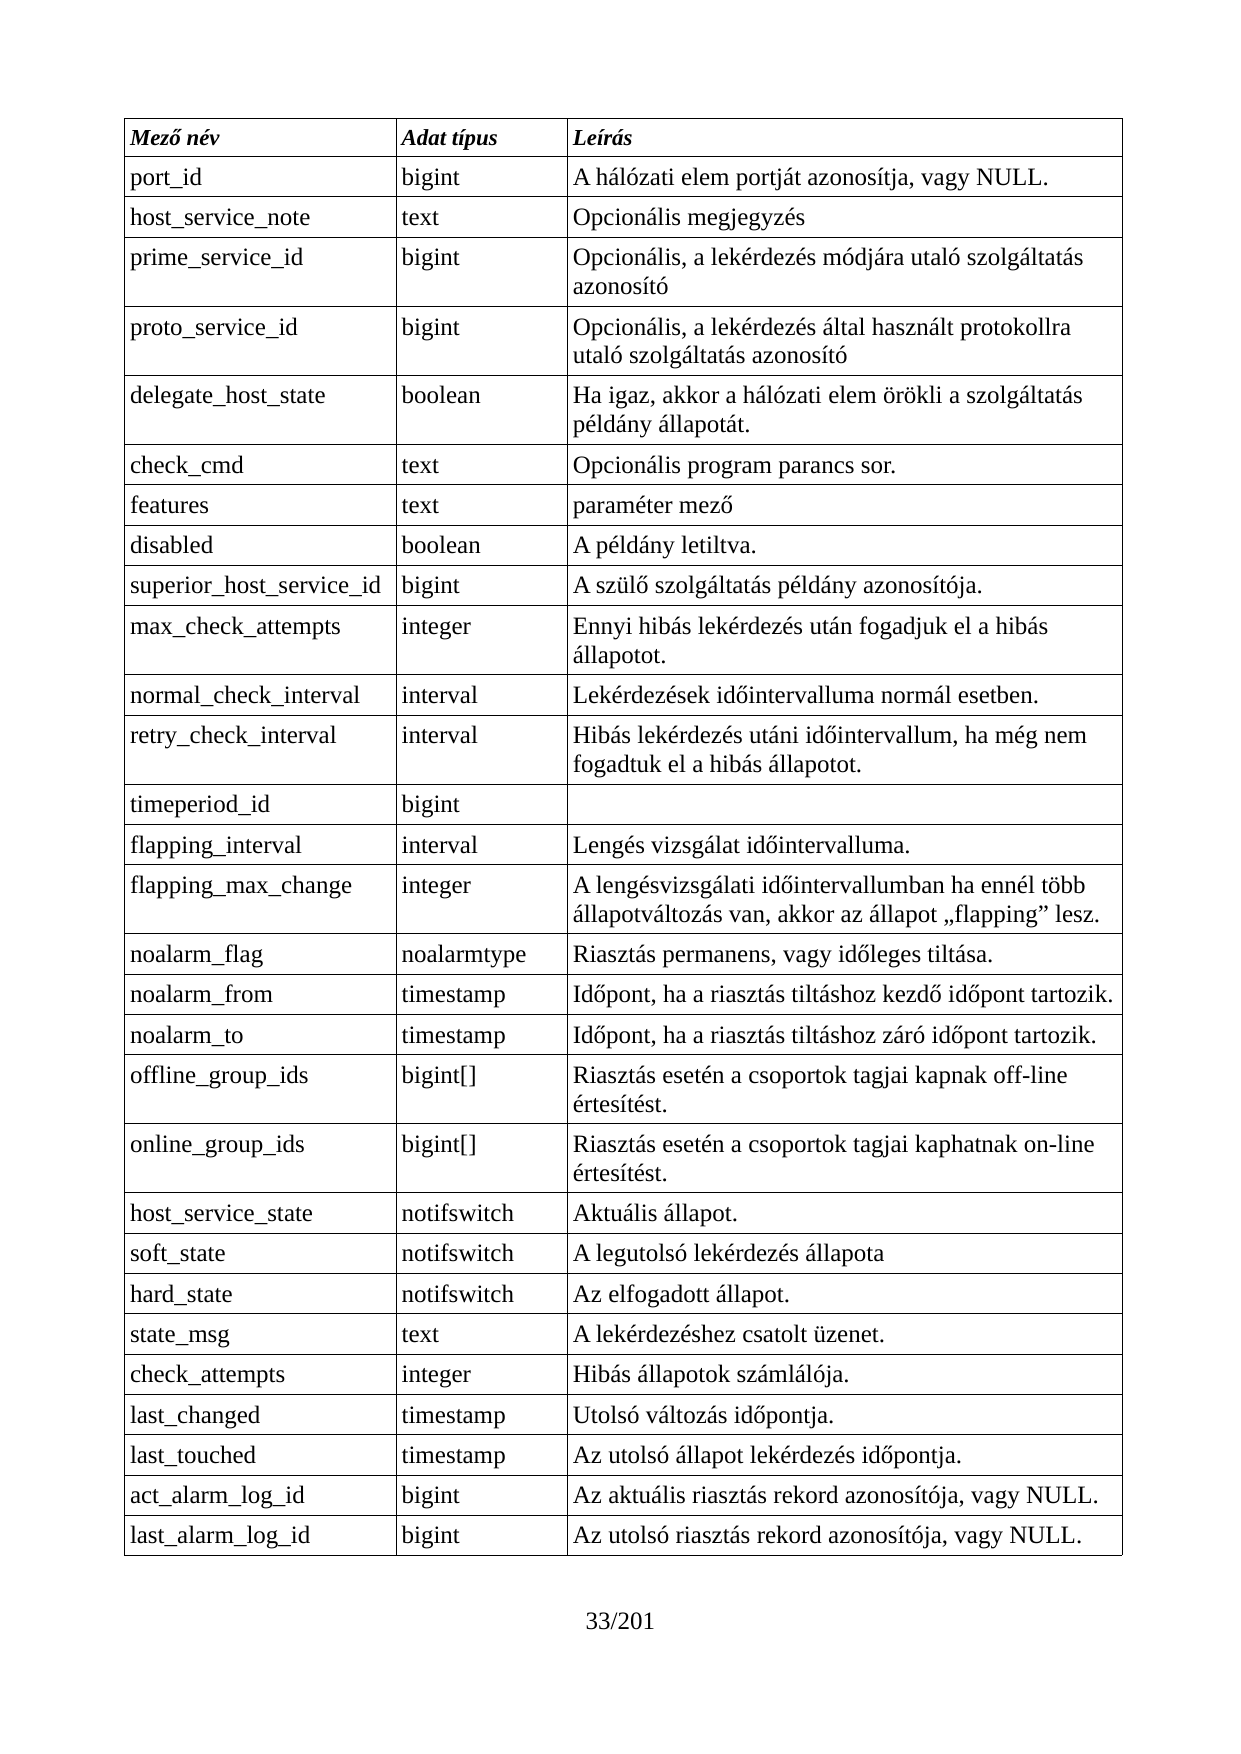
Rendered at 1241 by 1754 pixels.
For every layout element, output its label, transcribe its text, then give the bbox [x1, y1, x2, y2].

table_cell Az elfogadott állapot. [568, 1274, 1122, 1313]
table_cell delegate_host_state [125, 376, 396, 444]
table_cell last_alarm_log_id [125, 1516, 396, 1555]
table_cell text [397, 485, 567, 524]
table_cell superior_host_service_id [125, 566, 396, 605]
table_cell interval [397, 675, 567, 714]
table_cell integer [397, 865, 567, 933]
table_cell text [397, 197, 567, 237]
table_cell paraméter mező [568, 485, 1122, 524]
table_cell host_service_note [125, 197, 396, 237]
table_cell Opcionális, a lekérdezés módjára utaló szolgáltatás azonosító [568, 238, 1122, 306]
table_cell noalarm_to [125, 1015, 396, 1054]
table_cell flapping_interval [125, 825, 396, 864]
table_cell Az utolsó állapot lekérdezés időpontja. [568, 1435, 1122, 1474]
table_cell check_cmd [125, 445, 396, 484]
table_cell bigint [397, 1516, 567, 1555]
table_cell A szülő szolgáltatás példány azonosítója. [568, 566, 1122, 605]
table_cell Lekérdezések időintervalluma normál esetben. [568, 675, 1122, 714]
table_cell state_msg [125, 1314, 396, 1353]
table_cell noalarm_from [125, 975, 396, 1014]
table_cell Lengés vizsgálat időintervalluma. [568, 825, 1122, 864]
table_cell Opcionális megjegyzés [568, 197, 1122, 237]
table_cell notifswitch [397, 1193, 567, 1233]
table_cell Hibás lekérdezés utáni időintervallum, ha még nem fogadtuk el a hibás állapotot. [568, 716, 1122, 783]
table_cell soft_state [125, 1234, 396, 1273]
table_cell interval [397, 825, 567, 864]
table_cell [568, 785, 1122, 824]
table_cell Opcionális program parancs sor. [568, 445, 1122, 484]
table_cell host_service_state [125, 1193, 396, 1233]
table_cell timeperiod_id [125, 785, 396, 824]
table_cell bigint[] [397, 1055, 567, 1123]
table_cell act_alarm_log_id [125, 1476, 396, 1515]
table_cell Utolsó változás időpontja. [568, 1395, 1122, 1434]
table_cell bigint [397, 566, 567, 605]
table_cell A lengésvizsgálati időintervallumban ha ennél több állapotváltozás van, akkor az állapot „flapping” lesz. [568, 865, 1122, 933]
table_cell Ha igaz, akkor a hálózati elem örökli a szolgáltatás példány állapotát. [568, 376, 1122, 444]
table_cell bigint [397, 307, 567, 375]
table_cell A példány letiltva. [568, 526, 1122, 565]
table_cell retry_check_interval [125, 716, 396, 783]
table_cell timestamp [397, 1015, 567, 1054]
table_cell interval [397, 716, 567, 783]
table_cell boolean [397, 376, 567, 444]
table_cell Az aktuális riasztás rekord azonosítója, vagy NULL. [568, 1476, 1122, 1515]
table_cell online_group_ids [125, 1124, 396, 1192]
table_cell bigint [397, 238, 567, 306]
table_cell text [397, 1314, 567, 1353]
table_cell Az utolsó riasztás rekord azonosítója, vagy NULL. [568, 1516, 1122, 1555]
table_cell prime_service_id [125, 238, 396, 306]
table_cell bigint [397, 1476, 567, 1515]
table_cell noalarmtype [397, 934, 567, 973]
table_cell hard_state [125, 1274, 396, 1313]
table_cell normal_check_interval [125, 675, 396, 714]
table_cell Opcionális, a lekérdezés által használt protokollra utaló szolgáltatás azonosító [568, 307, 1122, 375]
table_cell flapping_max_change [125, 865, 396, 933]
table_cell Riasztás esetén a csoportok tagjai kapnak off-line értesítést. [568, 1055, 1122, 1123]
table_cell A lekérdezéshez csatolt üzenet. [568, 1314, 1122, 1353]
table_cell notifswitch [397, 1234, 567, 1273]
table_cell bigint[] [397, 1124, 567, 1192]
table_cell Riasztás permanens, vagy időleges tiltása. [568, 934, 1122, 973]
table_cell Időpont, ha a riasztás tiltáshoz záró időpont tartozik. [568, 1015, 1122, 1054]
table_cell A hálózati elem portját azonosítja, vagy NULL. [568, 157, 1122, 196]
table_header Adat típus [397, 119, 567, 156]
table_cell timestamp [397, 1435, 567, 1474]
table_cell A legutolsó lekérdezés állapota [568, 1234, 1122, 1273]
table_cell notifswitch [397, 1274, 567, 1313]
table_cell Ennyi hibás lekérdezés után fogadjuk el a hibás állapotot. [568, 606, 1122, 674]
table_cell disabled [125, 526, 396, 565]
table_header Mező név [125, 119, 396, 156]
table_header Leírás [568, 119, 1122, 156]
table_cell boolean [397, 526, 567, 565]
table_cell integer [397, 606, 567, 674]
table_cell Riasztás esetén a csoportok tagjai kaphatnak on-line értesítést. [568, 1124, 1122, 1192]
table_cell timestamp [397, 975, 567, 1014]
table_cell port_id [125, 157, 396, 196]
table_cell max_check_attempts [125, 606, 396, 674]
table_cell integer [397, 1355, 567, 1394]
table_cell Aktuális állapot. [568, 1193, 1122, 1233]
table_cell last_changed [125, 1395, 396, 1434]
table_cell bigint [397, 785, 567, 824]
table_cell bigint [397, 157, 567, 196]
table_cell noalarm_flag [125, 934, 396, 973]
table_cell timestamp [397, 1395, 567, 1434]
table_cell Hibás állapotok számlálója. [568, 1355, 1122, 1394]
table_cell proto_service_id [125, 307, 396, 375]
table_cell last_touched [125, 1435, 396, 1474]
table_cell check_attempts [125, 1355, 396, 1394]
table_cell offline_group_ids [125, 1055, 396, 1123]
table_cell features [125, 485, 396, 524]
table_cell text [397, 445, 567, 484]
table_cell Időpont, ha a riasztás tiltáshoz kezdő időpont tartozik. [568, 975, 1122, 1014]
